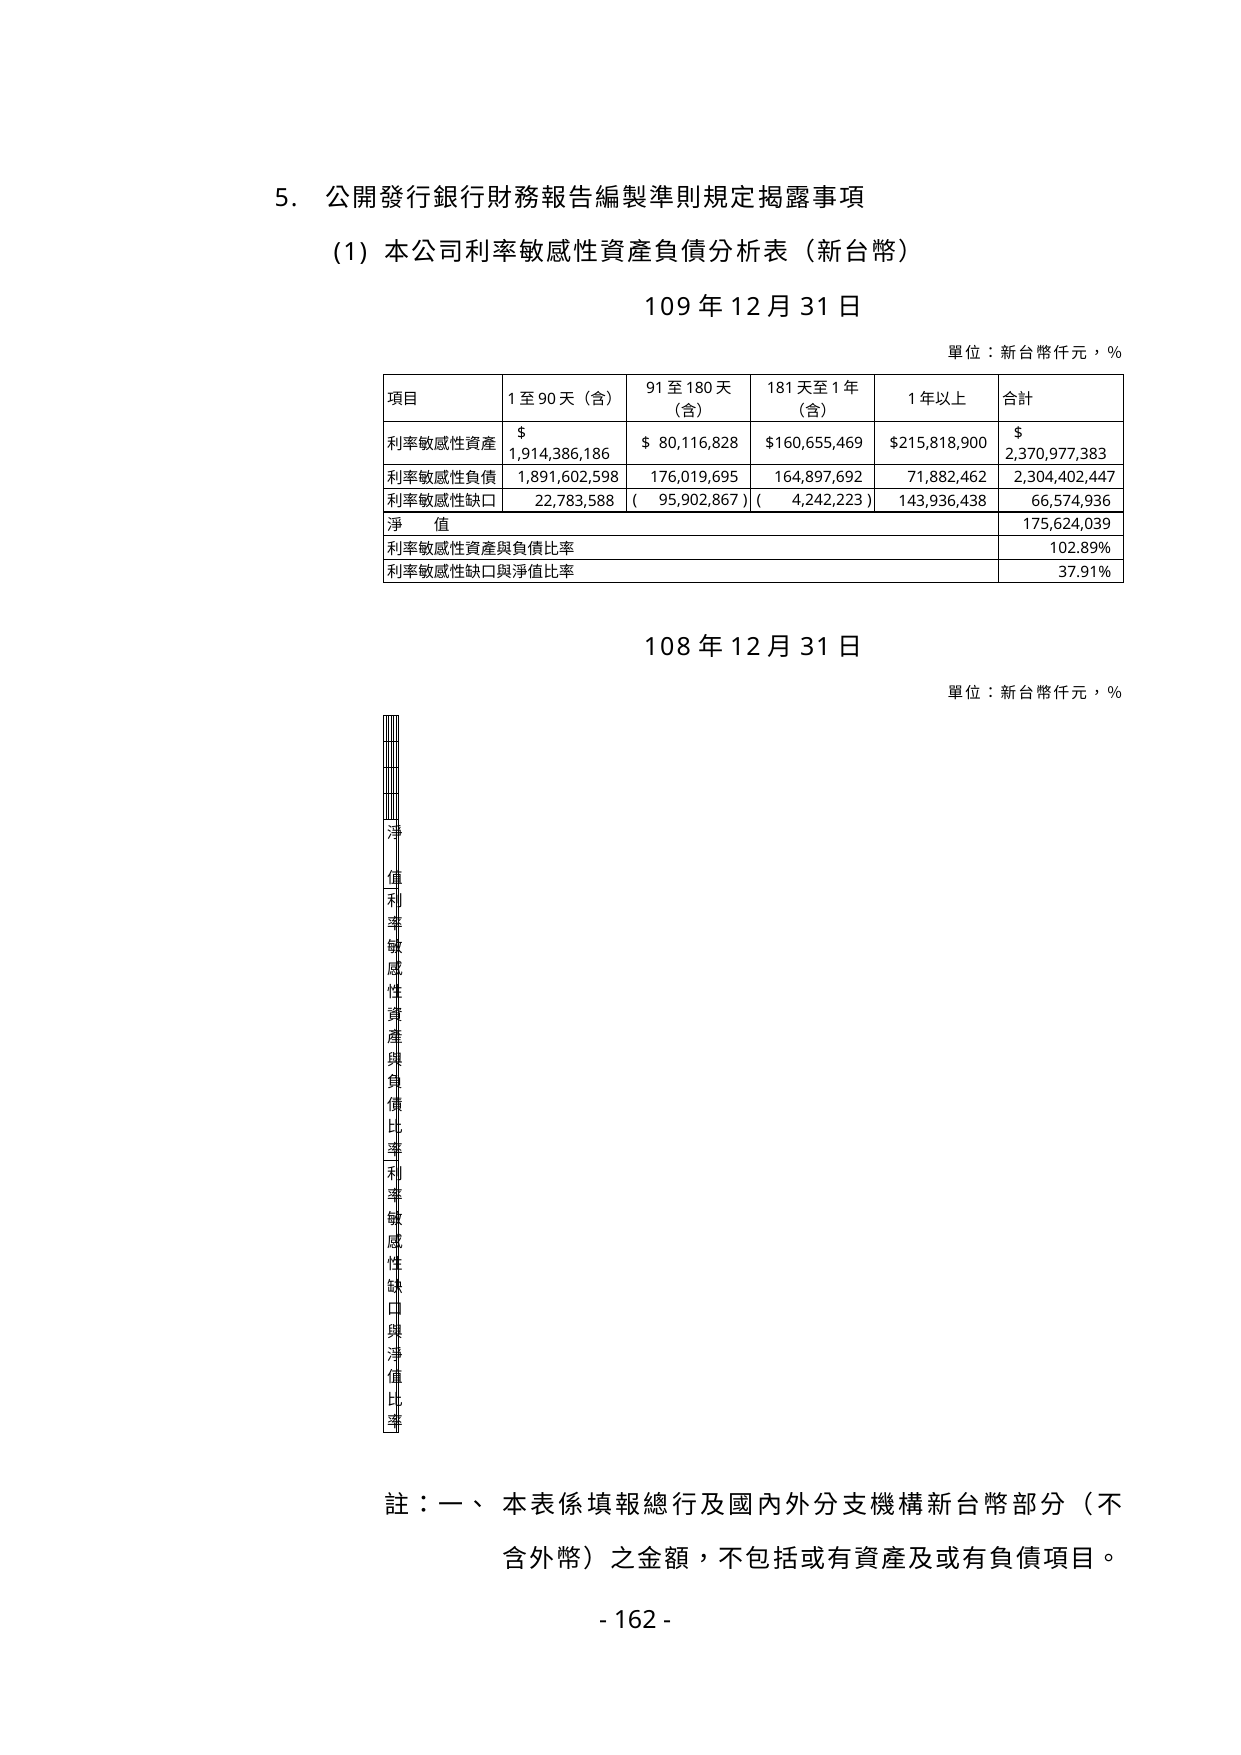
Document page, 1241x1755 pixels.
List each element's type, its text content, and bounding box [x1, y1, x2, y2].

text 註：一、 本表係填報總行及國內外分支機構新台幣部分（不含外幣）之金額，不包括或有資產及或有負債項目。 [384, 1484, 1122, 1575]
table_cell 66,574,936 [999, 489, 1123, 511]
table_cell 利率敏感性資產 [384, 422, 502, 464]
table_cell $ 1,914,386,186 [503, 422, 626, 464]
table_cell 1,891,602,598 [503, 465, 626, 488]
table_cell 164,897,692 [751, 465, 874, 488]
table_cell 37.91% [999, 560, 1123, 582]
table_cell 利率敏感性缺口與淨值比率 [384, 1161, 396, 1432]
table_cell 71,882,462 [875, 465, 998, 488]
table_header 91至180天（含） [627, 375, 750, 421]
table_cell 利率敏感性資產與負債比率 [384, 536, 998, 559]
table_cell 143,936,438 [875, 489, 998, 511]
table_cell 175,624,039 [999, 513, 1123, 535]
table_cell $ 160,655,469 [751, 422, 874, 464]
text 109年12月31日 [384, 286, 1122, 322]
table_header 項目 [384, 375, 502, 421]
text (1) 本公司利率敏感性資產負債分析表（新台幣） [325, 232, 1122, 268]
table_cell ( 95,902,867 ) [627, 489, 750, 511]
table_header 合計 [999, 375, 1123, 421]
table_cell 淨 值 [384, 820, 396, 888]
table_cell 利率敏感性缺口與淨值比率 [384, 560, 998, 582]
table_cell 利率敏感性缺口 [384, 489, 502, 511]
table_header 1至90天（含） [503, 375, 626, 421]
table_cell $ 2,370,977,383 [999, 422, 1123, 464]
text 單位：新台幣仟元，％ [148, 681, 1122, 703]
table_cell $ 215,818,900 [875, 422, 998, 464]
table_cell 102.89% [999, 536, 1123, 559]
table_cell $ 80,116,828 [627, 422, 750, 464]
text 108年12月31日 [384, 626, 1122, 663]
table_cell 利率敏感性資產與負債比率 [384, 889, 396, 1160]
table_header 1年以上 [875, 375, 998, 421]
table_header 181天至1年（含） [751, 375, 874, 421]
text 單位：新台幣仟元，％ [148, 340, 1122, 363]
table_cell 利率敏感性負債 [384, 465, 502, 488]
table_cell 淨 值 [384, 513, 998, 535]
table_cell 2,304,402,447 [999, 465, 1123, 488]
table_cell 176,019,695 [627, 465, 750, 488]
table_cell ( 4,242,223 ) [751, 489, 874, 511]
text 5. 公開發行銀行財務報告編製準則規定揭露事項 [266, 177, 1122, 213]
table_cell 22,783,588 [503, 489, 626, 511]
